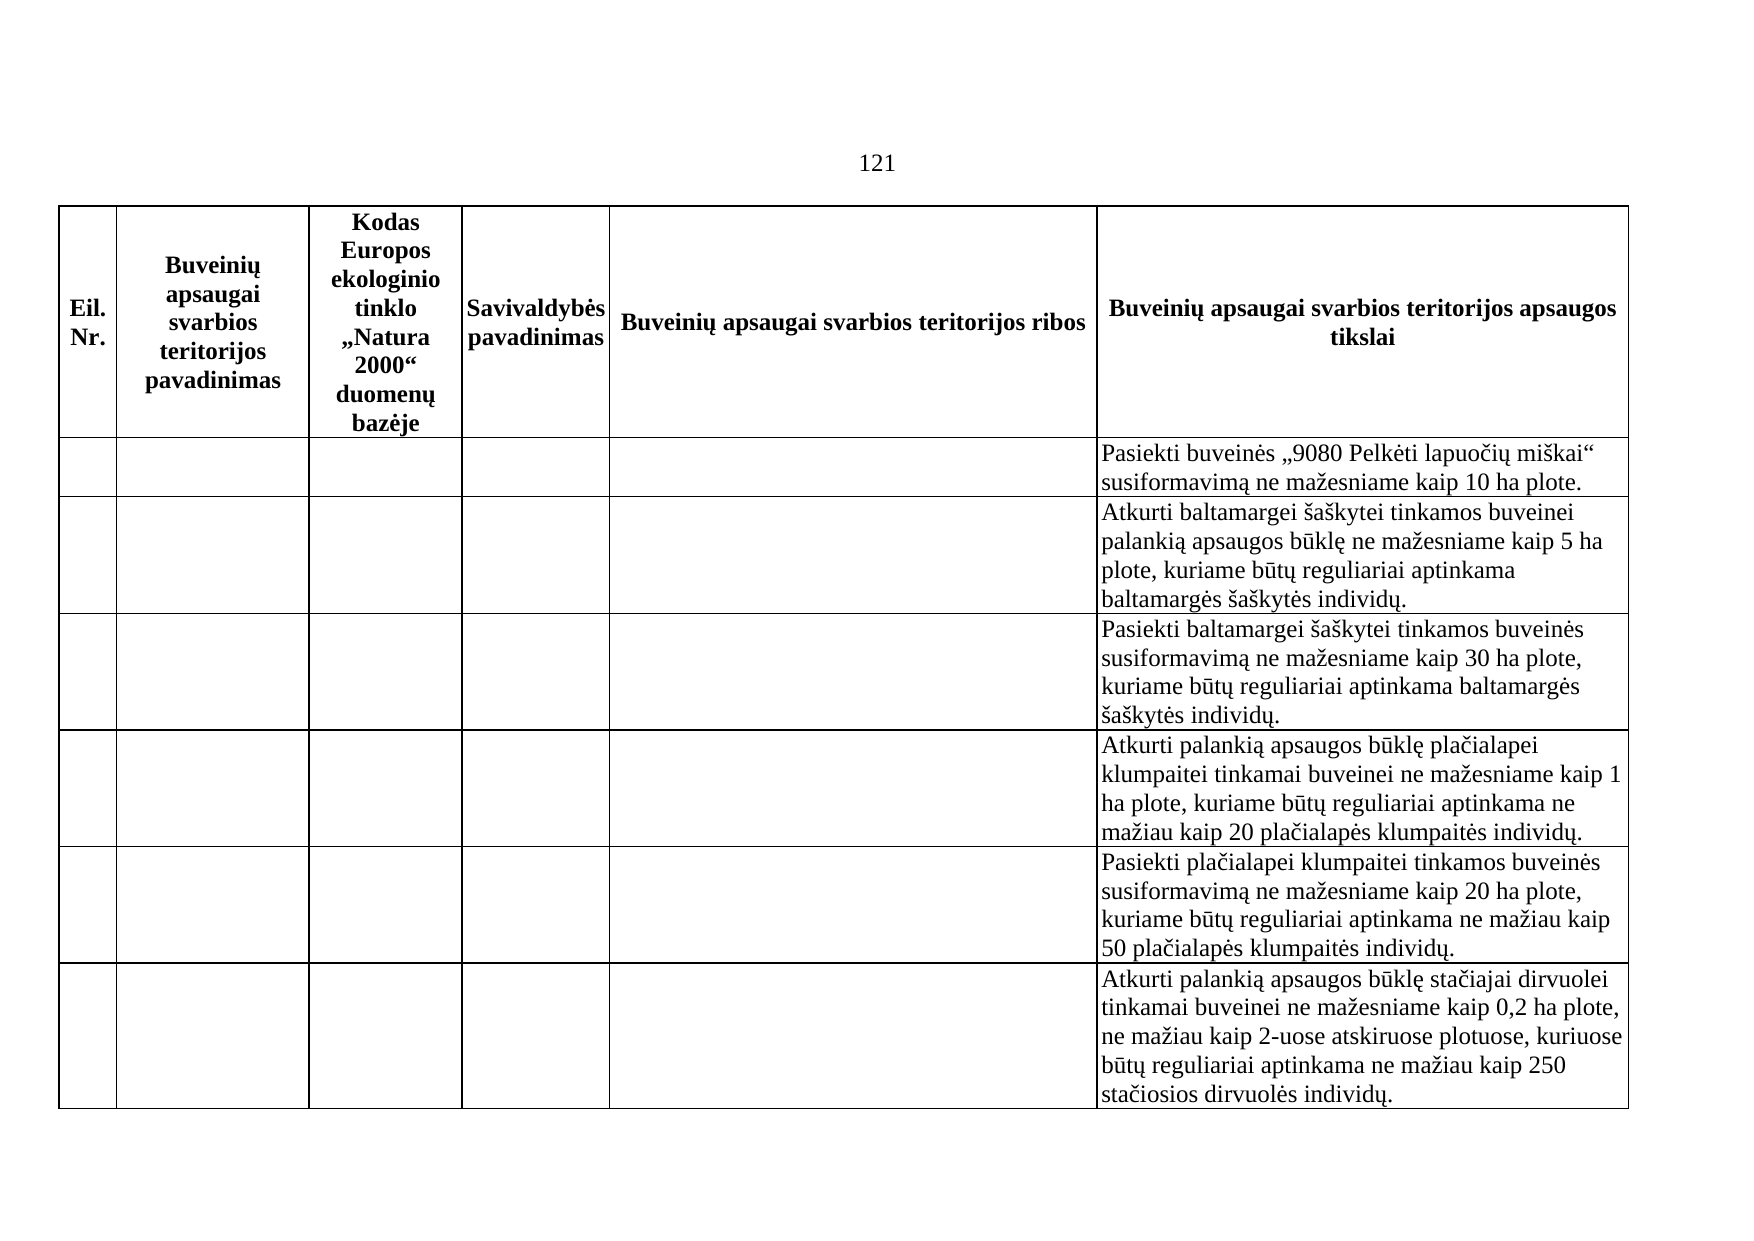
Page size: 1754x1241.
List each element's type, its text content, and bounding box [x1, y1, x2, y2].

table_cell [60, 438, 116, 496]
table_cell [117, 438, 308, 496]
table_header Eil. Nr. [60, 207, 116, 437]
table_cell [60, 964, 116, 1107]
table_cell [463, 964, 609, 1107]
table_cell [463, 847, 609, 962]
table_cell [310, 614, 461, 729]
table_cell [117, 964, 308, 1107]
table_cell [117, 847, 308, 962]
table_cell [60, 614, 116, 729]
table_cell Atkurti palankią apsaugos būklę plačialapei klumpaitei tinkamai buveinei ne mažesniame kaip 1 ha plote, kuriame būtų reguliariai aptinkama ne mažiau kaip 20 plačialapės klumpaitės individų. [1098, 731, 1628, 846]
table_header Buveinių apsaugai svarbios teritorijos apsaugos tikslai [1098, 207, 1628, 437]
table_header Buveinių apsaugai svarbios teritorijos pavadinimas [117, 207, 308, 437]
table_cell [310, 438, 461, 496]
table_header Buveinių apsaugai svarbios teritorijos ribos [610, 207, 1096, 437]
table_cell Atkurti baltamargei šaškytei tinkamos buveinei palankią apsaugos būklę ne mažesniame kaip 5 ha plote, kuriame būtų reguliariai aptinkama baltamargės šaškytės individų. [1098, 497, 1628, 612]
table_cell [310, 497, 461, 612]
table_header Kodas Europos ekologinio tinklo „Natura 2000“ duomenų bazėje [310, 207, 461, 437]
table_cell Atkurti palankią apsaugos būklę stačiajai dirvuolei tinkamai buveinei ne mažesniame kaip 0,2 ha plote, ne mažiau kaip 2-uose atskiruose plotuose, kuriuose būtų reguliariai aptinkama ne mažiau kaip 250 stačiosios dirvuolės individų. [1098, 964, 1628, 1107]
table_cell Pasiekti buveinės „9080 Pelkėti lapuočių miškai“ susiformavimą ne mažesniame kaip 10 ha plote. [1098, 438, 1628, 496]
table_cell [310, 847, 461, 962]
table_cell [463, 731, 609, 846]
table_cell [610, 847, 1096, 962]
table_cell [463, 614, 609, 729]
table_cell [117, 731, 308, 846]
table_cell [60, 731, 116, 846]
table_cell [610, 497, 1096, 612]
table_cell [610, 614, 1096, 729]
table_cell [117, 614, 308, 729]
table_cell [60, 497, 116, 612]
table_header Savivaldybės pavadinimas [463, 207, 609, 437]
table_cell [463, 497, 609, 612]
table_cell [610, 964, 1096, 1107]
table_cell [310, 964, 461, 1107]
table_cell [117, 497, 308, 612]
table_cell [463, 438, 609, 496]
table_cell [610, 731, 1096, 846]
table_cell Pasiekti plačialapei klumpaitei tinkamos buveinės susiformavimą ne mažesniame kaip 20 ha plote, kuriame būtų reguliariai aptinkama ne mažiau kaip 50 plačialapės klumpaitės individų. [1098, 847, 1628, 962]
table_cell [610, 438, 1096, 496]
table_cell [310, 731, 461, 846]
table_cell [60, 847, 116, 962]
table_cell Pasiekti baltamargei šaškytei tinkamos buveinės susiformavimą ne mažesniame kaip 30 ha plote, kuriame būtų reguliariai aptinkama baltamargės šaškytės individų. [1098, 614, 1628, 729]
